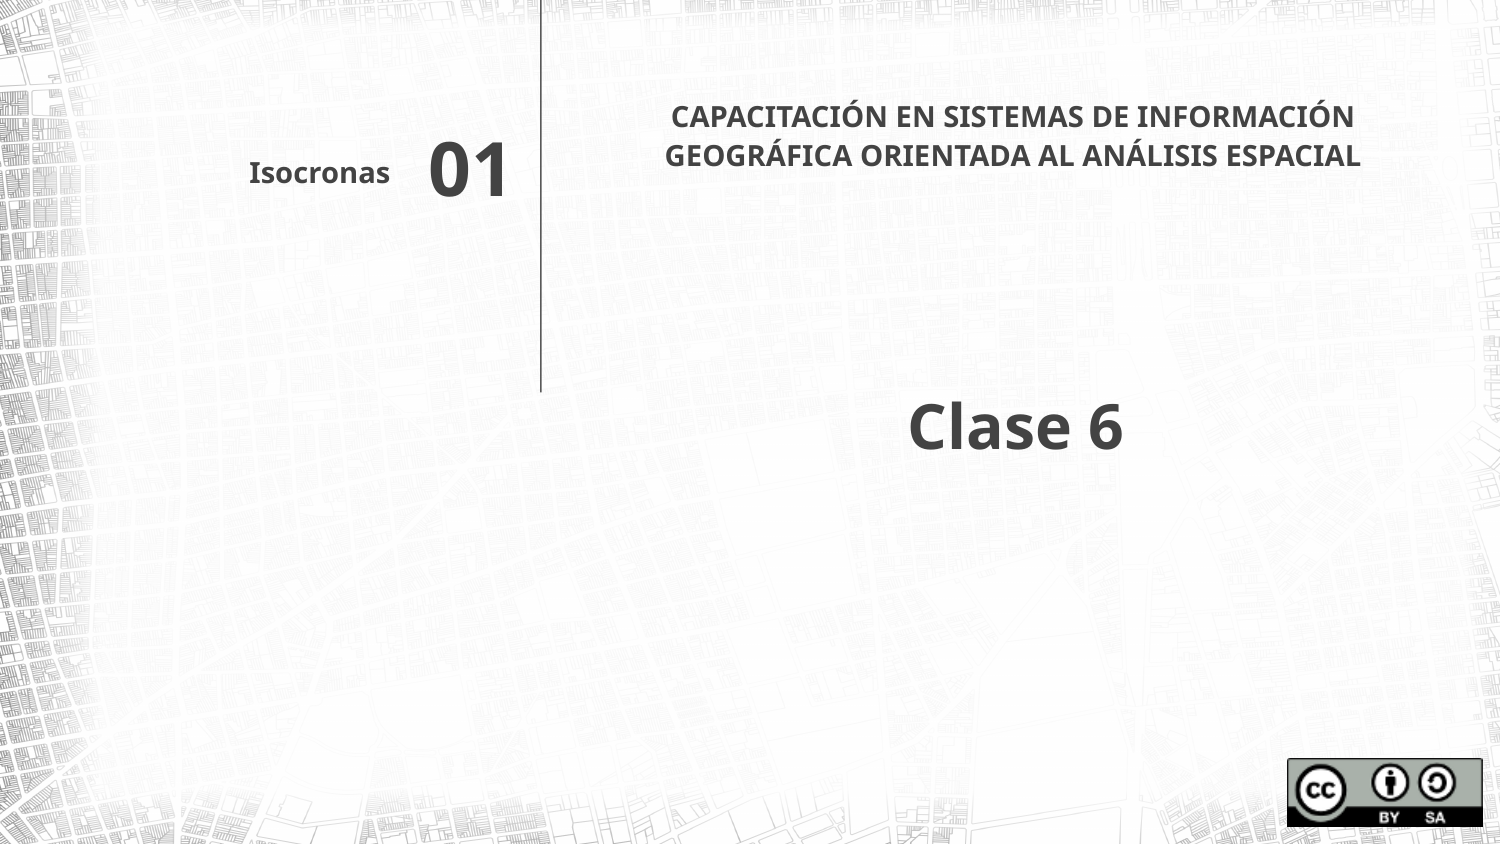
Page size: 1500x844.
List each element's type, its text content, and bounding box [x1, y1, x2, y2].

text_box Isocronas [0, 110, 406, 205]
text_box CAPACITACIÓN EN SISTEMAS DE INFORMACIÓN GEOGRÁFICA ORIENTADA AL ANÁLISIS ESPACIAL [609, 88, 1418, 258]
text_box 01 [347, 118, 529, 214]
text_box Clase 6 [732, 347, 1300, 502]
picture [0, 0, 1500, 844]
